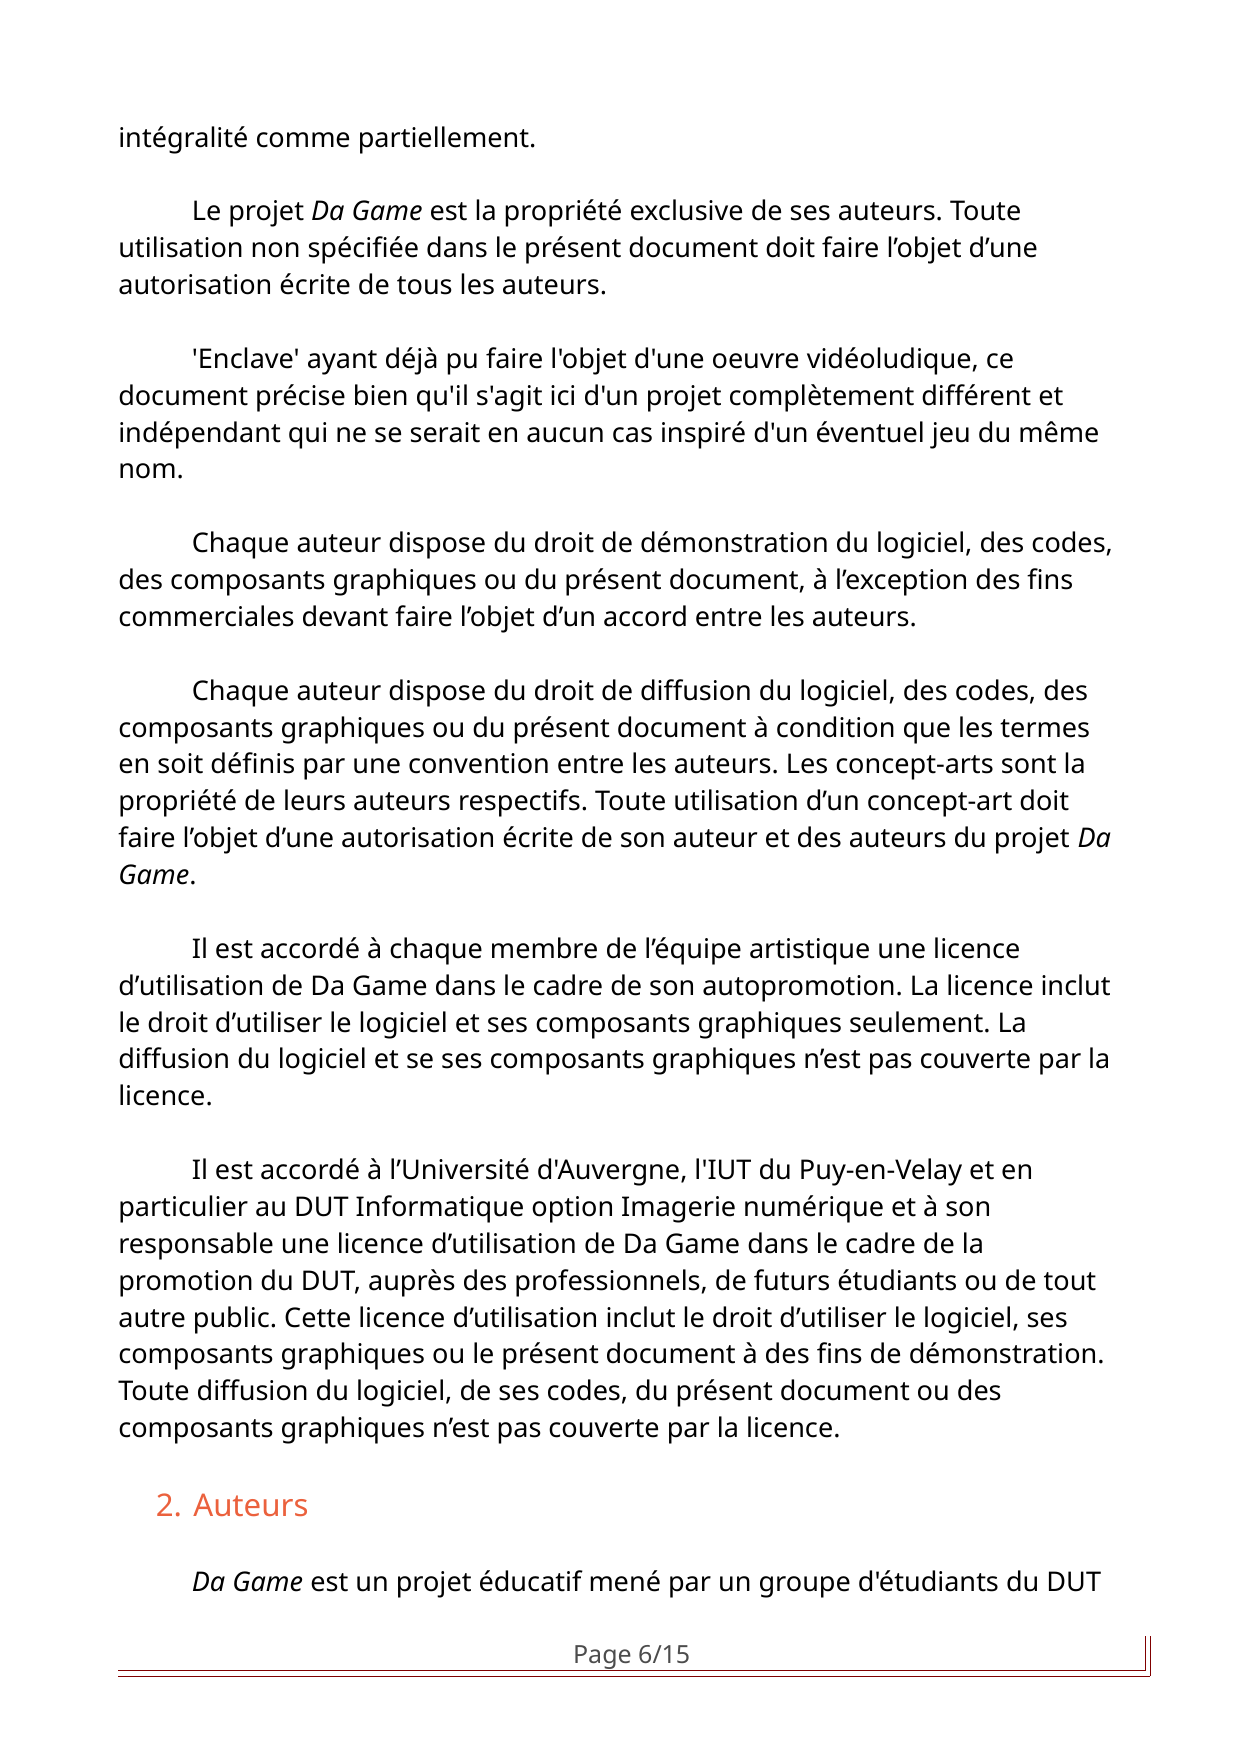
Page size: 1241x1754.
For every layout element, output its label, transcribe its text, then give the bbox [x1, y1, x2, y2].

text Chaque auteur dispose du droit de démonstration du logiciel, des codes, des composants graphiques ou du présent document, à l’exception des fins commerciales devant faire l’objet d’un accord entre les auteurs. [118, 524, 1122, 634]
text Le projet Da Game est la propriété exclusive de ses auteurs. Toute utilisation non spécifiée dans le présent document doit faire l’objet d’une autorisation écrite de tous les auteurs. [118, 192, 1122, 302]
text Il est accordé à l’Université d'Auvergne, l'IUT du Puy-en-Velay et en particulier au DUT Informatique option Imagerie numérique et à son responsable une licence d’utilisation de Da Game dans le cadre de la promotion du DUT, auprès des professionnels, de futurs étudiants ou de tout autre public. Cette licence d’utilisation inclut le droit d’utiliser le logiciel, ses composants graphiques ou le présent document à des fins de démonstration. Toute diffusion du logiciel, de ses codes, du présent document ou des composants graphiques n’est pas couverte par la licence. [118, 1151, 1122, 1446]
list Auteurs [156, 1482, 1122, 1525]
text intégralité comme partiellement. [118, 118, 1122, 155]
text Il est accordé à chaque membre de l’équipe artistique une licence d’utilisation de Da Game dans le cadre de son autopromotion. La licence inclut le droit d’utiliser le logiciel et ses composants graphiques seulement. La diffusion du logiciel et se ses composants graphiques n’est pas couverte par la licence. [118, 929, 1122, 1114]
text Chaque auteur dispose du droit de diffusion du logiciel, des codes, des composants graphiques ou du présent document à condition que les termes en soit définis par une convention entre les auteurs. Les concept-arts sont la propriété de leurs auteurs respectifs. Toute utilisation d’un concept-art doit faire l’objet d’une autorisation écrite de son auteur et des auteurs du projet Da Game. [118, 671, 1122, 892]
text 'Enclave' ayant déjà pu faire l'objet d'une oeuvre vidéoludique, ce document précise bien qu'il s'agit ici d'un projet complètement différent et indépendant qui ne se serait en aucun cas inspiré d'un éventuel jeu du même nom. [118, 339, 1122, 487]
text Da Game est un projet éducatif mené par un groupe d'étudiants du DUT [118, 1562, 1122, 1599]
